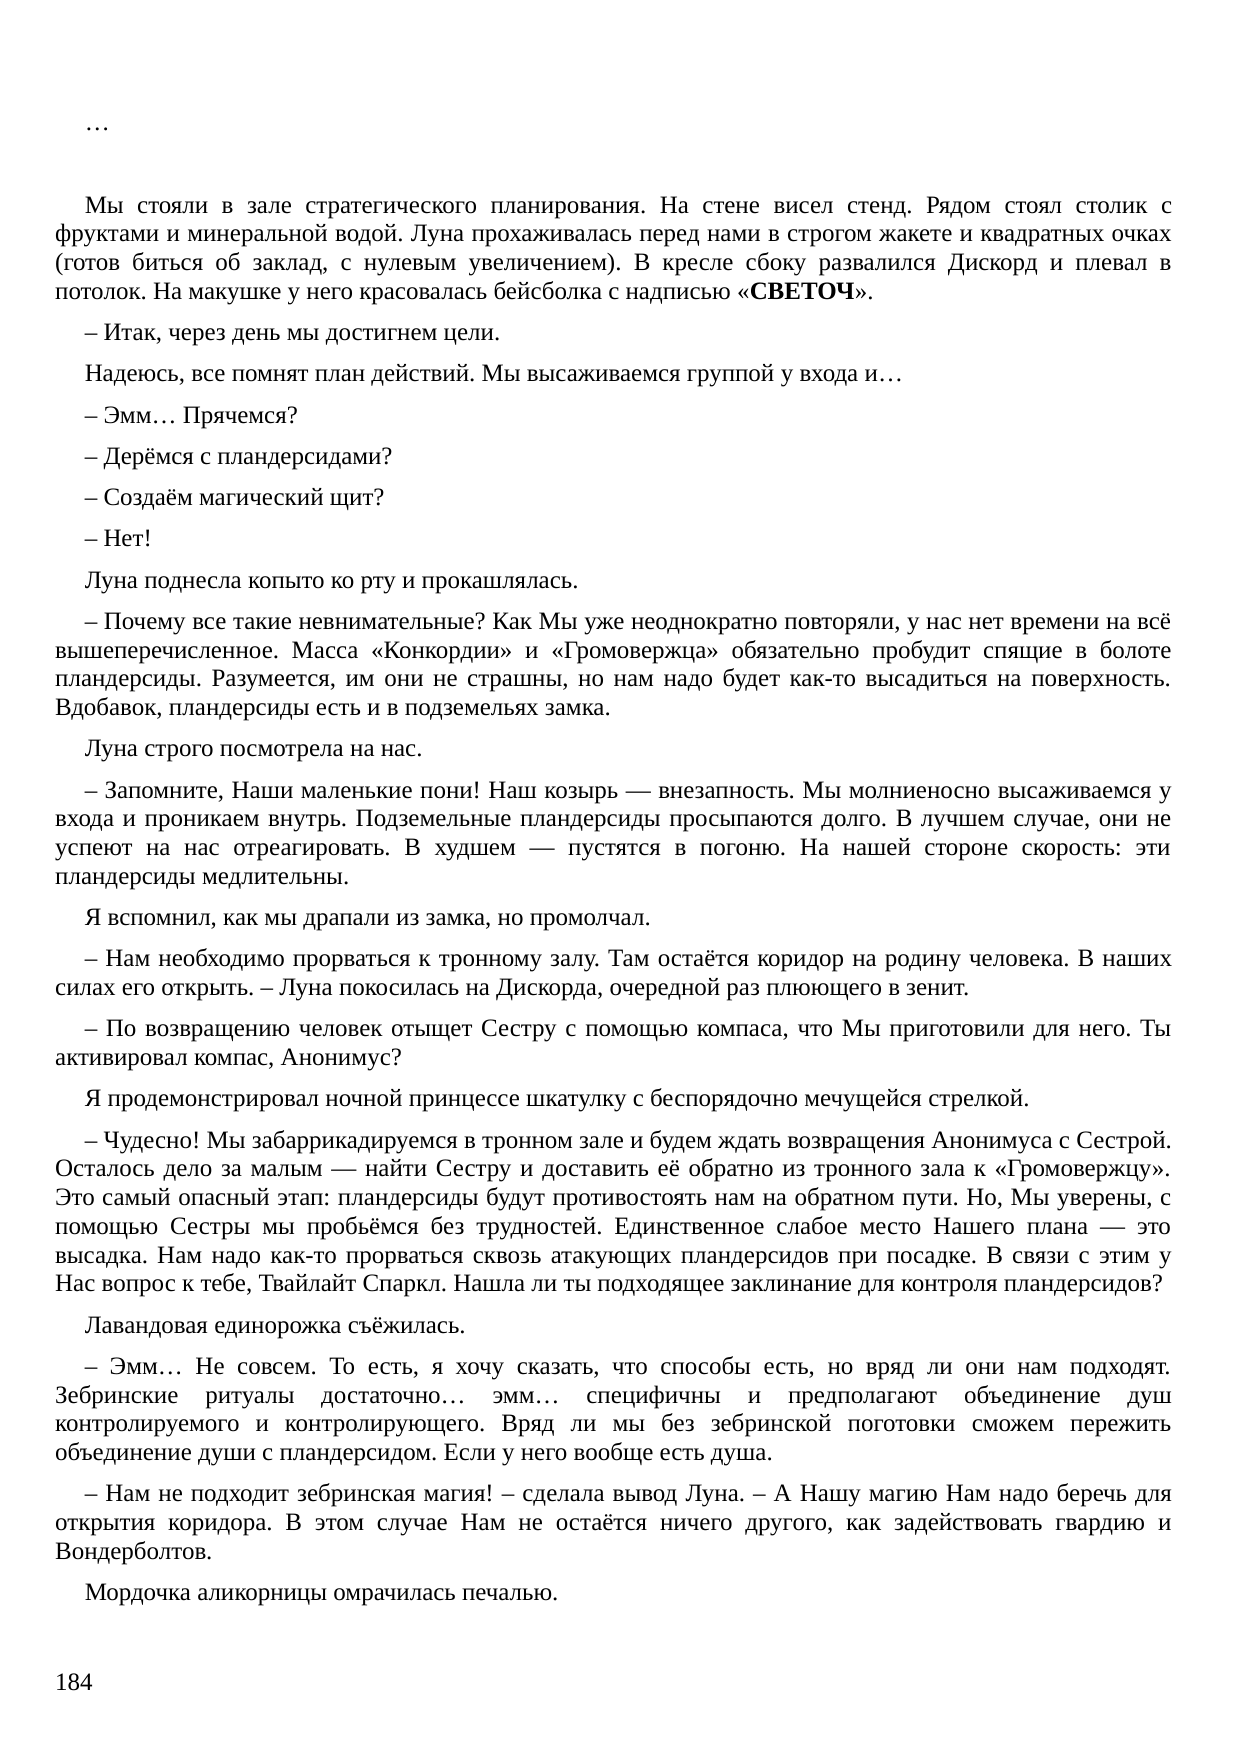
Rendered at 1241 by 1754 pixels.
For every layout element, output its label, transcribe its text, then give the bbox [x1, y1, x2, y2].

text – Нет! [55, 523, 1173, 552]
text Я продемонстрировал ночной принцессе шкатулку с беспорядочно мечущейся стрелкой. [55, 1083, 1173, 1112]
text – Запомните, Наши маленькие пони! Наш козырь — внезапность. Мы молниеносно высаживаемся у входа и проникаем внутрь. Подземельные пландерсиды просыпаются долго. В лучшем случае, они не успеют на нас отреагировать. В худшем — пустятся в погоню. На нашей стороне скорость: эти пландерсиды медлительны. [55, 775, 1173, 890]
text – Эмм… Прячемся? [55, 400, 1173, 428]
text Надеюсь, все помнят план действий. Мы высаживаемся группой у входа и… [55, 358, 1173, 387]
text – Чудесно! Мы забаррикадируемся в тронном зале и будем ждать возвращения Анонимуса с Сестрой. Осталось дело за малым — найти Сестру и доставить её обратно из тронного зала к «Громовержцу». Это самый опасный этап: пландерсиды будут противостоять нам на обратном пути. Но, Мы уверены, с помощью Сестры мы пробьёмся без трудностей. Единственное слабое место Нашего плана — это высадка. Нам надо как-то прорваться сквозь атакующих пландерсидов при посадке. В связи с этим у Нас вопрос к тебе, Твайлайт Спаркл. Нашла ли ты подходящее заклинание для контроля пландерсидов? [55, 1125, 1173, 1297]
text Мы стояли в зале стратегического планирования. На стене висел стенд. Рядом стоял столик с фруктами и минеральной водой. Луна прохаживалась перед нами в строгом жакете и квадратных очках (готов биться об заклад, с нулевым увеличением). В кресле сбоку развалился Дискорд и плевал в потолок. На макушке у него красовалась бейсболка с надписью «СВЕТОЧ». [55, 190, 1173, 305]
text Лавандовая единорожка съёжилась. [55, 1310, 1173, 1338]
text – Создаём магический щит? [55, 482, 1173, 511]
text Луна строго посмотрела на нас. [55, 733, 1173, 762]
text Луна поднесла копыто ко рту и прокашлялась. [55, 565, 1173, 593]
text – По возвращению человек отыщет Сестру с помощью компаса, что Мы приготовили для него. Ты активировал компас, Анонимус? [55, 1013, 1173, 1071]
text – Дерёмся с пландерсидами? [55, 441, 1173, 470]
text … [55, 107, 1173, 136]
text Я вспомнил, как мы драпали из замка, но промолчал. [55, 902, 1173, 931]
text – Нам не подходит зебринская магия! – сделала вывод Луна. – А Нашу магию Нам надо беречь для открытия коридора. В этом случае Нам не остаётся ничего другого, как задействовать гвардию и Вондерболтов. [55, 1478, 1173, 1565]
text – Нам необходимо прорваться к тронному залу. Там остаётся коридор на родину человека. В наших силах его открыть. – Луна покосилась на Дискорда, очередной раз плюющего в зенит. [55, 943, 1173, 1001]
text – Итак, через день мы достигнем цели. [55, 317, 1173, 346]
text – Почему все такие невнимательные? Как Мы уже неоднократно повторяли, у нас нет времени на всё вышеперечисленное. Масса «Конкордии» и «Громовержца» обязательно пробудит спящие в болоте пландерсиды. Разумеется, им они не страшны, но нам надо будет как-то высадиться на поверхность. Вдобавок, пландерсиды есть и в подземельях замка. [55, 606, 1173, 721]
text – Эмм… Не совсем. То есть, я хочу сказать, что способы есть, но вряд ли они нам подходят. Зебринские ритуалы достаточно… эмм… специфичны и предполагают объединение душ контролируемого и контролирующего. Вряд ли мы без зебринской поготовки сможем пережить объединение души с пландерсидом. Если у него вообще есть душа. [55, 1351, 1173, 1466]
text Мордочка аликорницы омрачилась печалью. [55, 1577, 1173, 1606]
